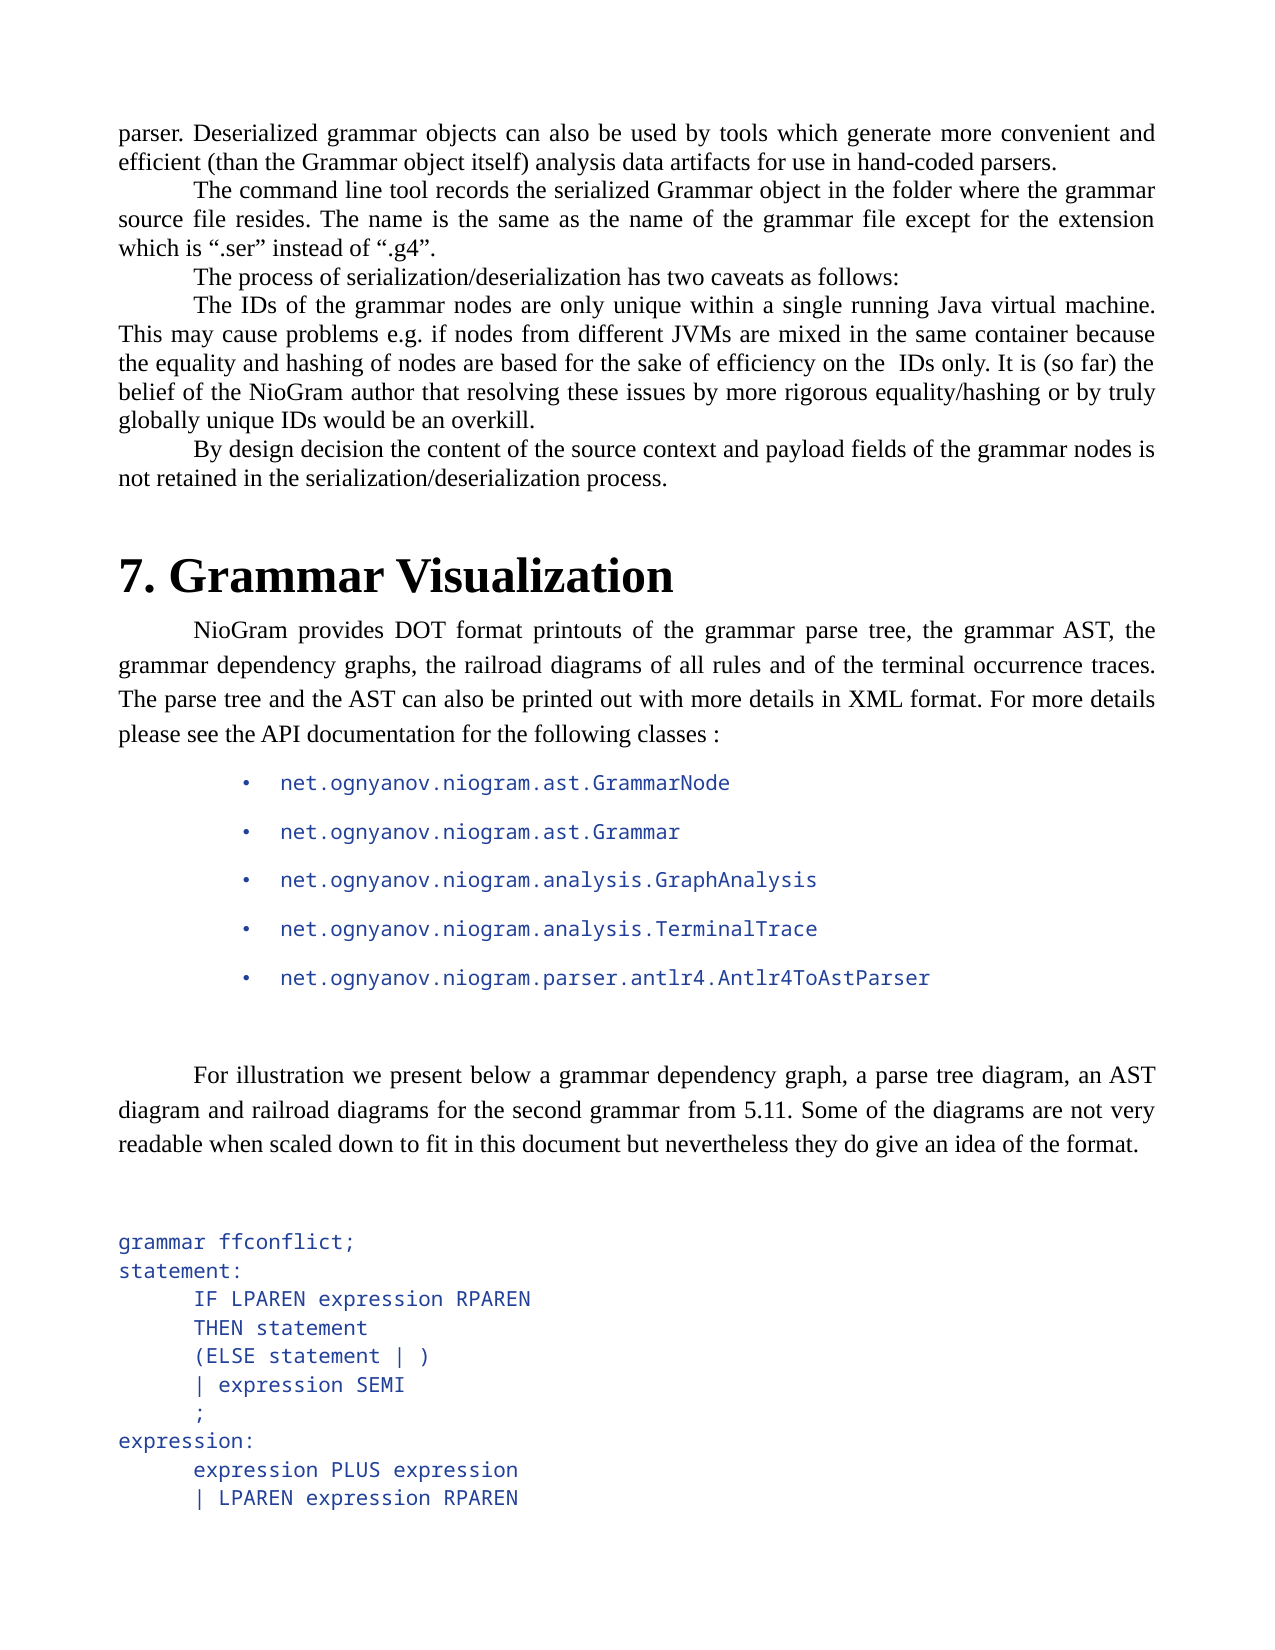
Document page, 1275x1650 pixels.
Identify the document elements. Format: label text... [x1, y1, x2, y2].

text ; [118, 1398, 1157, 1427]
list net.ognyanov.niogram.parser.antlr4.Antlr4ToAstParser [243, 963, 1157, 991]
text parser. Deserialized grammar objects can also be used by tools which generate more convenient and efficient (than the Grammar object itself) analysis data artifacts for use in hand-coded parsers. [118, 118, 1157, 176]
text statement: [118, 1256, 1157, 1284]
text expression PLUS expression [118, 1455, 1157, 1483]
list net.ognyanov.niogram.analysis.GraphAnalysis [243, 865, 1157, 894]
text IF LPAREN expression RPAREN [118, 1284, 1157, 1313]
text By design decision the content of the source context and payload fields of the grammar nodes is not retained in the serialization/deserialization process. [118, 434, 1157, 492]
text | expression SEMI [118, 1370, 1157, 1398]
list net.ognyanov.niogram.ast.GrammarNode [243, 768, 1157, 797]
list net.ognyanov.niogram.ast.Grammar [243, 817, 1157, 845]
text expression: [118, 1427, 1157, 1455]
text | LPAREN expression RPAREN [118, 1483, 1157, 1512]
text THEN statement [118, 1313, 1157, 1341]
text NioGram provides DOT format printouts of the grammar parse tree, the grammar AST, the grammar dependency graphs, the railroad diagrams of all rules and of the terminal occurrence traces. The parse tree and the AST can also be printed out with more details in XML format. For more details please see the API documentation for the following classes : [118, 616, 1157, 748]
text For illustration we present below a grammar dependency graph, a parse tree diagram, an AST diagram and railroad diagrams for the second grammar from 5.11. Some of the diagrams are not very readable when scaled down to fit in this document but nevertheless they do give an idea of the format. [118, 1060, 1157, 1158]
subtitle 7. Grammar Visualization [118, 546, 1157, 603]
text (ELSE statement | ) [118, 1341, 1157, 1370]
text The process of serialization/deserialization has two caveats as follows: [118, 262, 1157, 291]
text grammar ffconflict; [118, 1227, 1157, 1256]
text The IDs of the grammar nodes are only unique within a single running Java virtual machine. This may cause problems e.g. if nodes from different JVMs are mixed in the same container because the equality and hashing of nodes are based for the sake of efficiency on the IDs only. It is (so far) the belief of the NioGram author that resolving these issues by more rigorous equality/hashing or by truly globally unique IDs would be an overkill. [118, 291, 1157, 434]
text The command line tool records the serialized Grammar object in the folder where the grammar source file resides. The name is the same as the name of the grammar file except for the extension which is “.ser” instead of “.g4”. [118, 176, 1157, 262]
list net.ognyanov.niogram.analysis.TerminalTrace [243, 914, 1157, 942]
